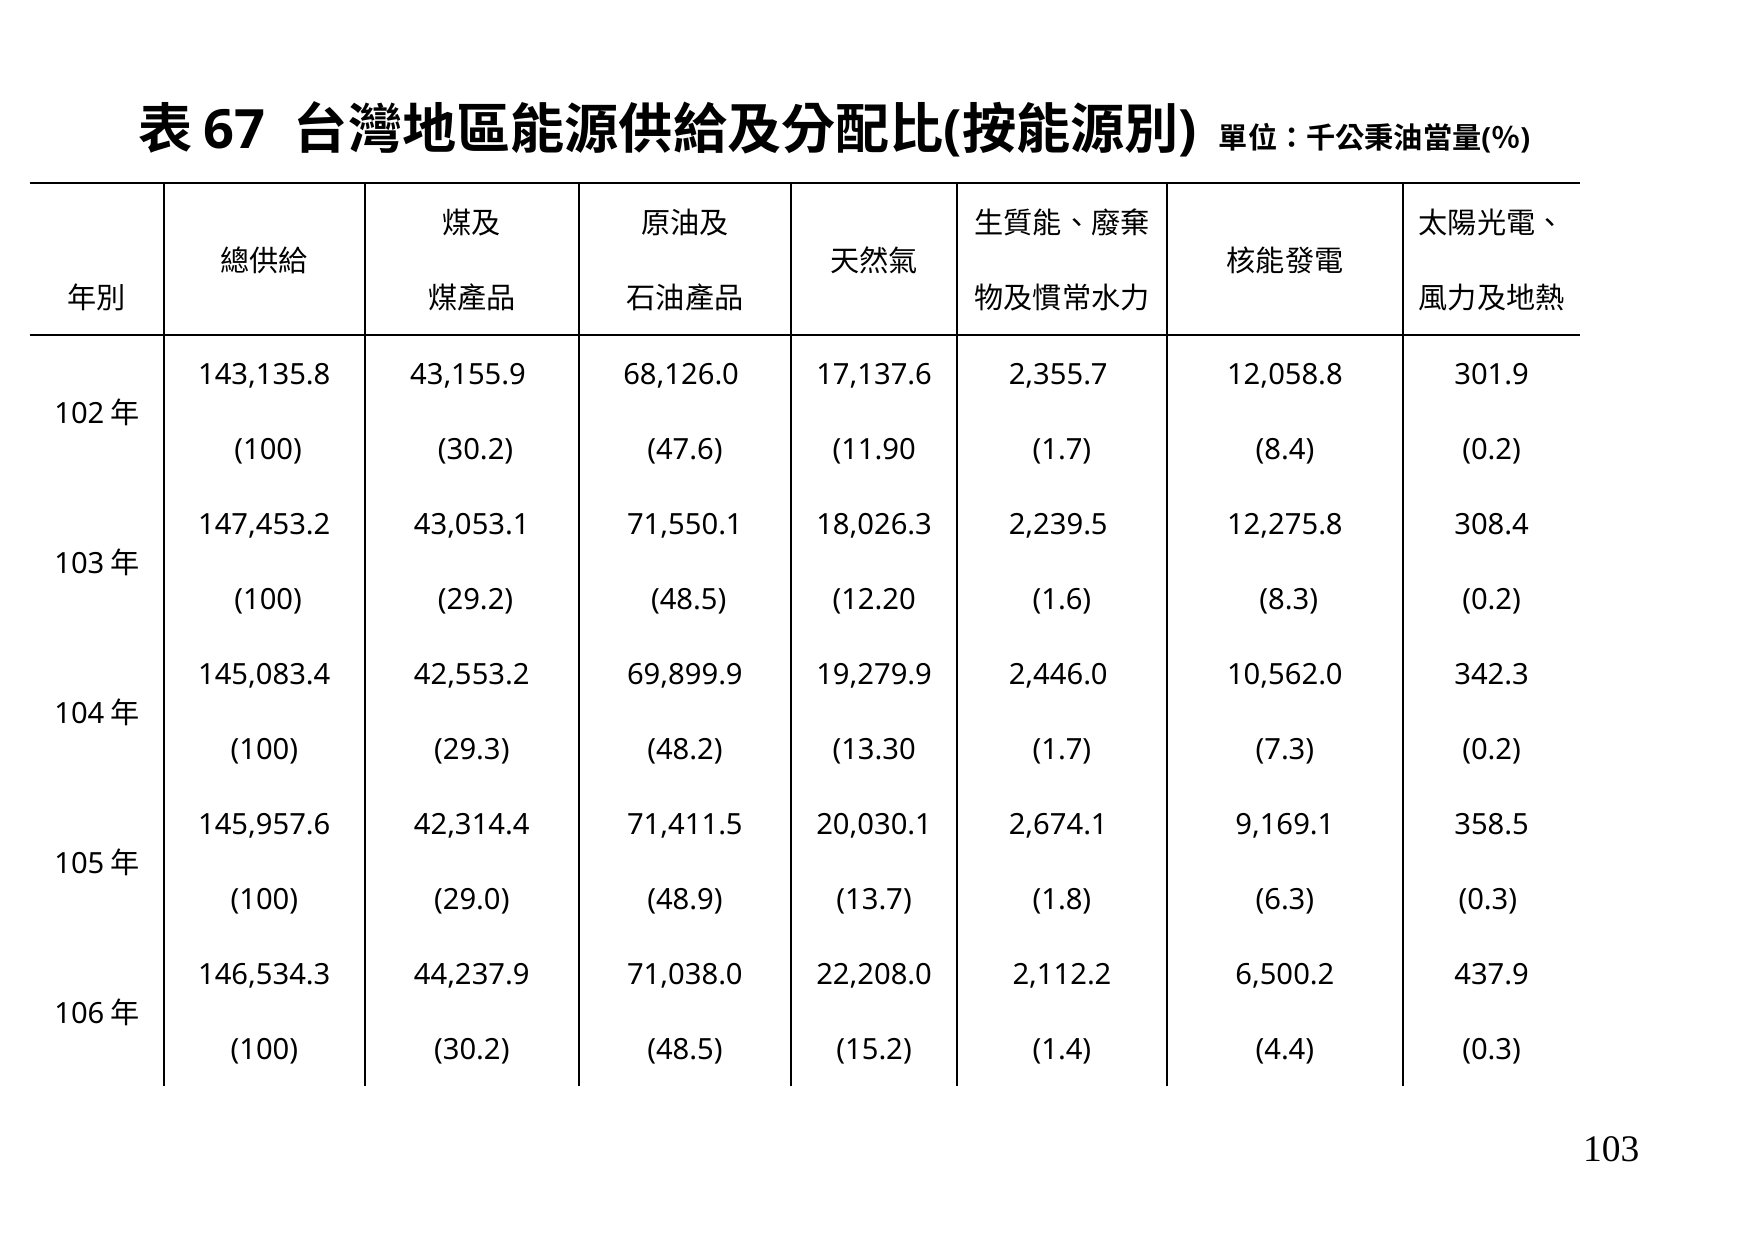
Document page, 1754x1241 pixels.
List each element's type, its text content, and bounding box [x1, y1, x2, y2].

table_cell (13.30 [792, 711, 956, 786]
table_cell (0.2) [1404, 411, 1580, 486]
table_cell (11.90 [792, 411, 956, 486]
table_cell 143,135.8 [165, 336, 364, 411]
table_cell 19,279.9 [792, 636, 956, 711]
table_cell (100) [165, 861, 364, 936]
table_cell 2,446.0 [958, 636, 1166, 711]
table_cell (0.3) [1404, 1011, 1580, 1086]
table_cell 2,112.2 [958, 936, 1166, 1011]
table_cell 358.5 [1404, 786, 1580, 861]
table_cell 2,239.5 [958, 486, 1166, 561]
table_cell 68,126.0 [580, 336, 790, 411]
table_cell 71,550.1 [580, 486, 790, 561]
table_cell (8.4) [1168, 411, 1402, 486]
table_cell (1.6) [958, 561, 1166, 636]
table_cell (1.7) [958, 711, 1166, 786]
table_cell 12,058.8 [1168, 336, 1402, 411]
table_header 年別 [30, 184, 163, 334]
table_cell (7.3) [1168, 711, 1402, 786]
table_cell (13.7) [792, 861, 956, 936]
table_cell (100) [165, 411, 364, 486]
table_cell 342.3 [1404, 636, 1580, 711]
table_cell 71,411.5 [580, 786, 790, 861]
table_cell 102年 [30, 336, 163, 486]
table_cell 69,899.9 [580, 636, 790, 711]
table_cell 42,553.2 [366, 636, 578, 711]
table_cell 43,053.1 [366, 486, 578, 561]
table_cell (100) [165, 561, 364, 636]
table_cell 9,169.1 [1168, 786, 1402, 861]
table_cell 301.9 [1404, 336, 1580, 411]
table_header 煤及 煤產品 [366, 184, 578, 334]
table_cell (48.9) [580, 861, 790, 936]
table_cell (48.5) [580, 561, 790, 636]
table_cell (29.0) [366, 861, 578, 936]
table_cell 17,137.6 [792, 336, 956, 411]
table_cell 147,453.2 [165, 486, 364, 561]
table_cell 106年 [30, 936, 163, 1086]
table_header 生質能、廢棄物及慣常水力 [958, 184, 1166, 334]
table_cell 44,237.9 [366, 936, 578, 1011]
table_cell 71,038.0 [580, 936, 790, 1011]
table_cell (0.3) [1404, 861, 1580, 936]
table_cell (48.2) [580, 711, 790, 786]
table_cell (0.2) [1404, 561, 1580, 636]
table_header 原油及 石油產品 [580, 184, 790, 334]
table_cell (47.6) [580, 411, 790, 486]
table_cell (29.3) [366, 711, 578, 786]
table_cell (8.3) [1168, 561, 1402, 636]
table_cell 437.9 [1404, 936, 1580, 1011]
table_cell 2,355.7 [958, 336, 1166, 411]
table_header 總供給 [165, 184, 364, 334]
table_cell (15.2) [792, 1011, 956, 1086]
table_cell (100) [165, 1011, 364, 1086]
table_cell (4.4) [1168, 1011, 1402, 1086]
table_cell 103年 [30, 486, 163, 636]
subtitle 表67 台灣地區能源供給及分配比(按能源別) 單位：千公秉油當量(％) [29, 69, 1639, 182]
table_cell 2,674.1 [958, 786, 1166, 861]
table_cell 20,030.1 [792, 786, 956, 861]
table_header 太陽光電、風力及地熱 [1404, 184, 1580, 334]
table_cell 22,208.0 [792, 936, 956, 1011]
table_cell 146,534.3 [165, 936, 364, 1011]
table_cell (1.4) [958, 1011, 1166, 1086]
table_cell (12.20 [792, 561, 956, 636]
table_cell 18,026.3 [792, 486, 956, 561]
table_cell 104年 [30, 636, 163, 786]
table_cell (30.2) [366, 411, 578, 486]
table_cell (48.5) [580, 1011, 790, 1086]
table_cell (30.2) [366, 1011, 578, 1086]
table_cell 42,314.4 [366, 786, 578, 861]
table_cell (0.2) [1404, 711, 1580, 786]
table_cell (1.8) [958, 861, 1166, 936]
table_cell 145,083.4 [165, 636, 364, 711]
table_cell 105年 [30, 786, 163, 936]
table_header 核能發電 [1168, 184, 1402, 334]
table_cell 12,275.8 [1168, 486, 1402, 561]
table_cell (6.3) [1168, 861, 1402, 936]
table_cell (100) [165, 711, 364, 786]
table_cell 145,957.6 [165, 786, 364, 861]
table_header 天然氣 [792, 184, 956, 334]
table_cell (29.2) [366, 561, 578, 636]
table_cell 6,500.2 [1168, 936, 1402, 1011]
table_cell 308.4 [1404, 486, 1580, 561]
table_cell 10,562.0 [1168, 636, 1402, 711]
table_cell 43,155.9 [366, 336, 578, 411]
table_cell (1.7) [958, 411, 1166, 486]
